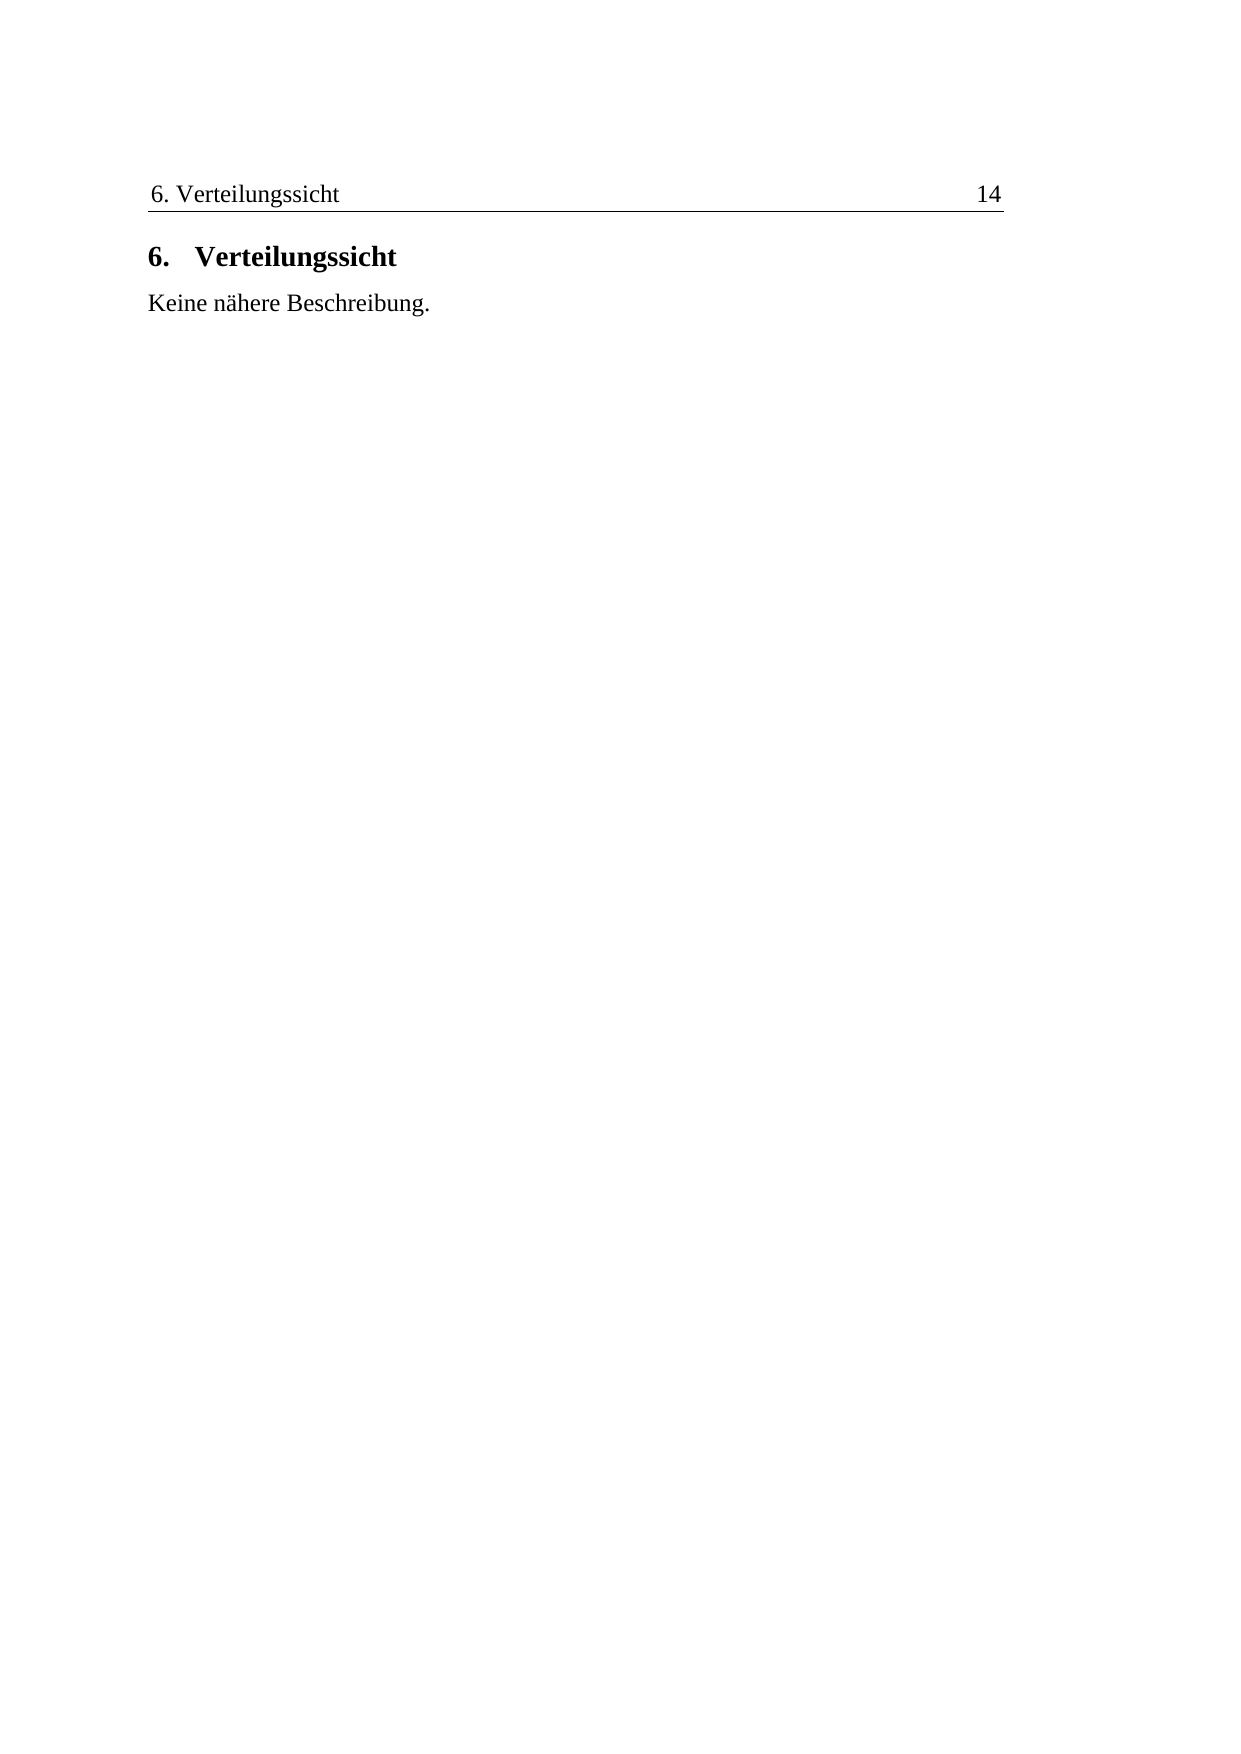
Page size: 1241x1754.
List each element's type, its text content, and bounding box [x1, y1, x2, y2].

text Keine nähere Beschreibung. [148, 289, 1004, 316]
subtitle Verteilungssicht [148, 240, 1004, 273]
